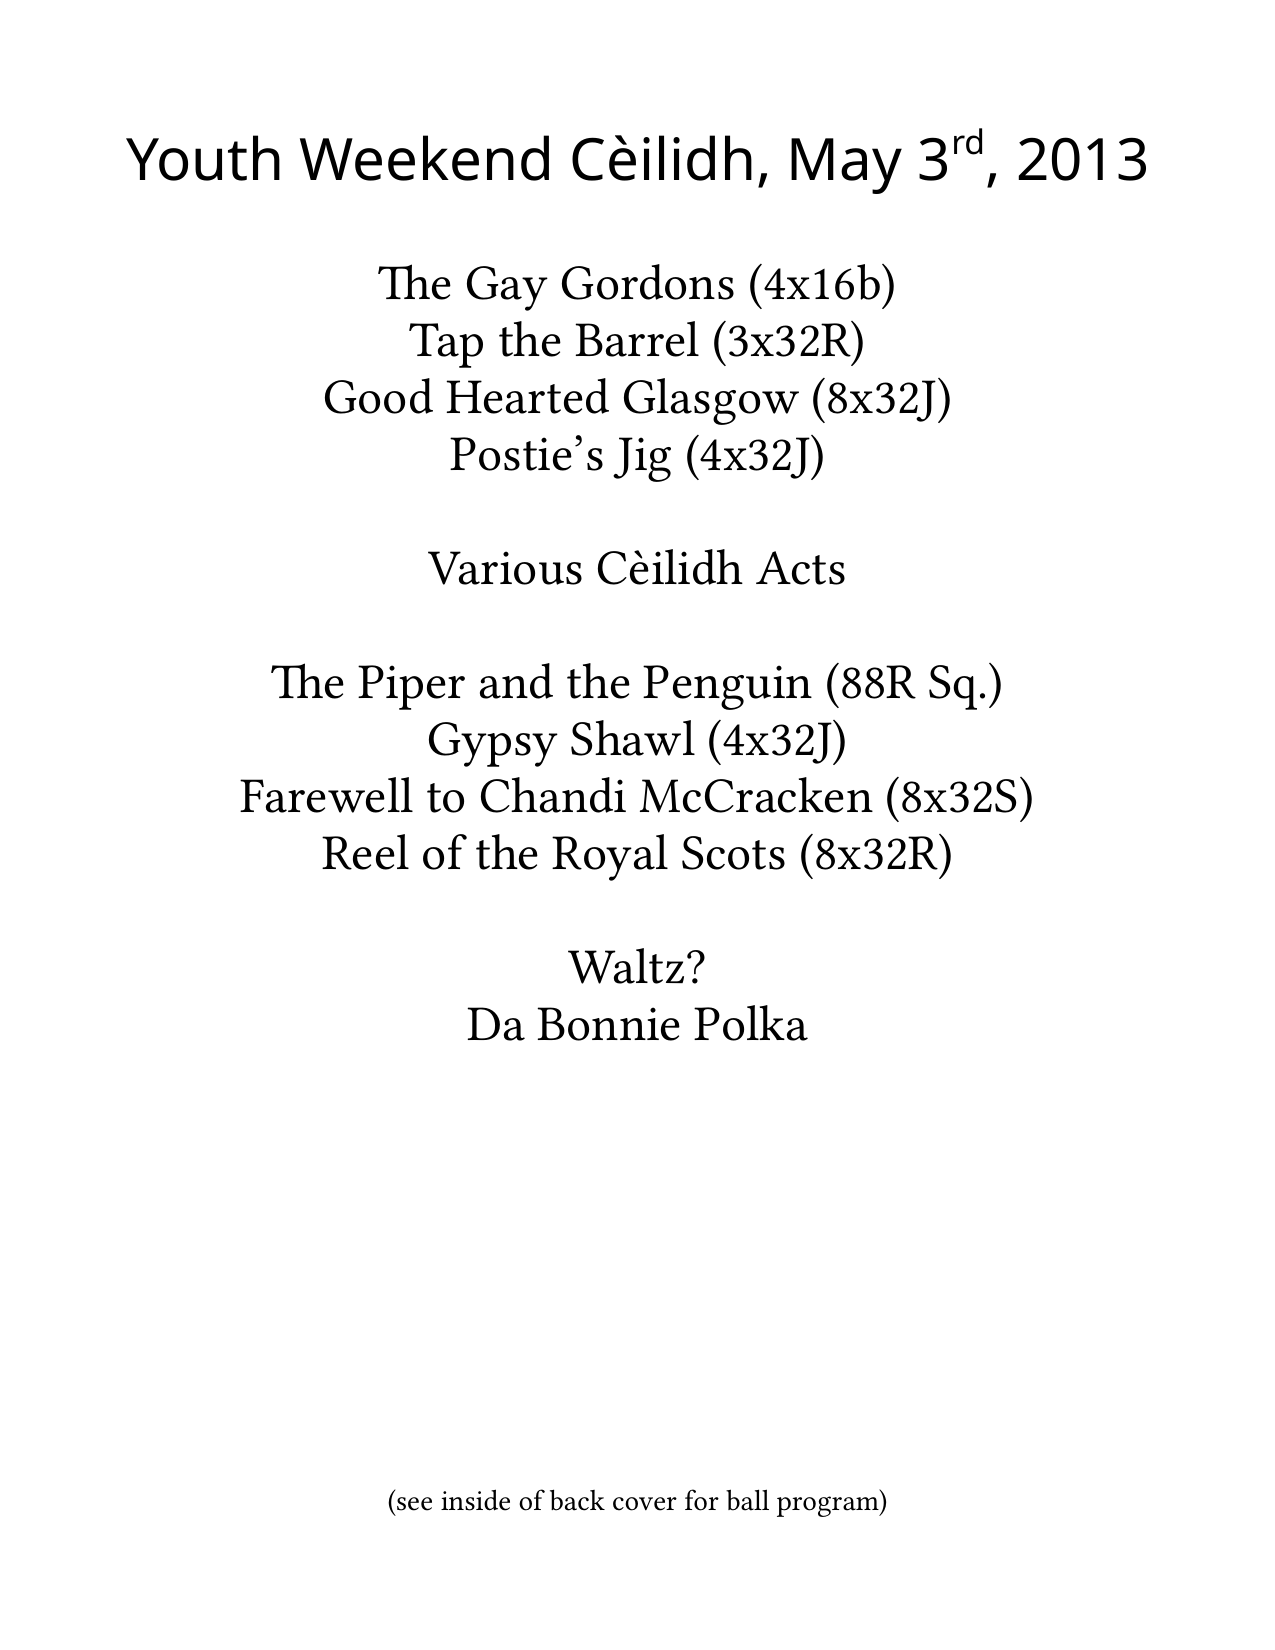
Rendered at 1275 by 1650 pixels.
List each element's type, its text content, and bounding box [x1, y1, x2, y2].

text (see inside of back cover for ball program) [118, 1484, 1157, 1518]
text Good Hearted Glasgow (8x32J) [118, 368, 1157, 426]
text Gypsy Shawl (4x32J) [118, 710, 1157, 767]
text Postie’s Jig (4x32J) [118, 426, 1157, 482]
text Tap the Barrel (3x32R) [118, 312, 1157, 368]
text Waltz? [118, 938, 1157, 995]
text Youth Weekend Cèilidh, May 3rd, 2013 [118, 118, 1157, 198]
text The Gay Gordons (4x16b) [118, 254, 1157, 312]
text Da Bonnie Polka [118, 995, 1157, 1052]
text Farewell to Chandi McCracken (8x32S) [118, 767, 1157, 824]
text Various Cèilidh Acts [118, 539, 1157, 596]
text The Piper and the Penguin (88R Sq.) [118, 653, 1157, 710]
text Reel of the Royal Scots (8x32R) [118, 824, 1157, 881]
